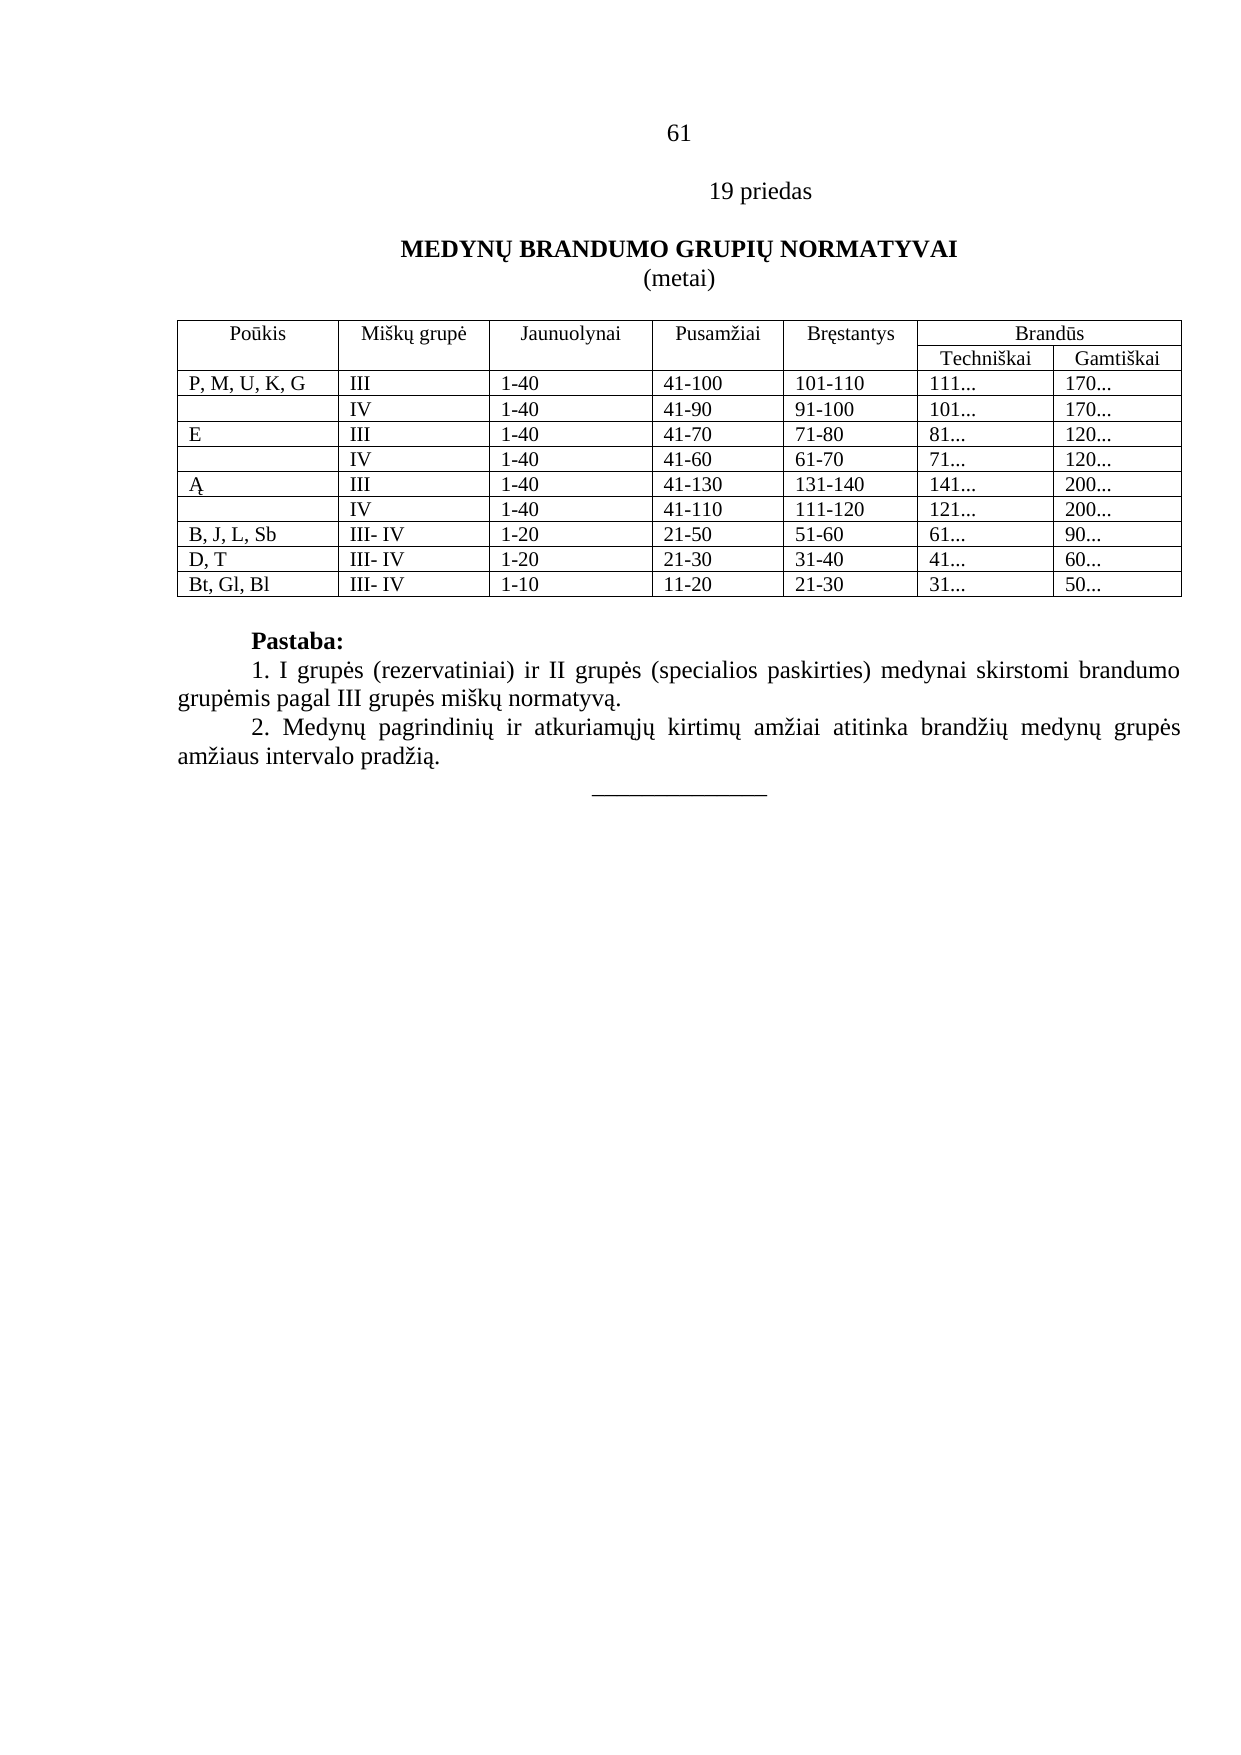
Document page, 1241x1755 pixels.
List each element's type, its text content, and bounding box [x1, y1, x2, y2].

table_cell 101-110 [784, 371, 917, 395]
table_cell 141... [918, 472, 1053, 496]
table_cell III [339, 371, 489, 395]
table_cell E [178, 422, 338, 446]
table_cell III [339, 422, 489, 446]
text (metai) [177, 263, 1181, 291]
table_cell 31-40 [784, 547, 917, 571]
table_cell 61... [918, 522, 1053, 546]
table_cell 170... [1054, 396, 1181, 421]
table_cell III- IV [339, 547, 489, 571]
table_cell 1-40 [490, 422, 652, 446]
table_cell 91-100 [784, 396, 917, 421]
table_cell 41... [918, 547, 1053, 571]
table_cell 41-90 [653, 396, 783, 421]
table_cell 41-100 [653, 371, 783, 395]
table_cell 71... [918, 447, 1053, 471]
text 1. I grupės (rezervatiniai) ir II grupės (specialios paskirties) medynai skirstomi brandumo grupėmis pagal III grupės miškų normatyvą. [177, 655, 1181, 712]
table_cell 41-60 [653, 447, 783, 471]
table_cell 121... [918, 497, 1053, 521]
table_cell 200... [1054, 472, 1181, 496]
table_cell 31... [918, 572, 1053, 596]
table_header Poūkis [178, 321, 338, 370]
table_cell Bt, Gl, Bl [178, 572, 338, 596]
table_cell 1-20 [490, 547, 652, 571]
table_cell 1-40 [490, 371, 652, 395]
table_cell 71-80 [784, 422, 917, 446]
table_cell 41-130 [653, 472, 783, 496]
table_cell [178, 396, 338, 421]
table_header Pusamžiai [653, 321, 783, 370]
table_cell 200... [1054, 497, 1181, 521]
table_cell 11-20 [653, 572, 783, 596]
table_header Bręstantys [784, 321, 917, 370]
table_cell 1-20 [490, 522, 652, 546]
table_cell IV [339, 497, 489, 521]
table_cell 1-10 [490, 572, 652, 596]
table_cell 1-40 [490, 497, 652, 521]
table_cell 41-110 [653, 497, 783, 521]
table_cell IV [339, 396, 489, 421]
table_header Brandūs [918, 321, 1181, 345]
table_cell D, T [178, 547, 338, 571]
table_cell 120... [1054, 447, 1181, 471]
table_cell 81... [918, 422, 1053, 446]
text MEDYNŲ BRANDUMO GRUPIŲ NORMATYVAI [177, 234, 1181, 263]
table_cell 61-70 [784, 447, 917, 471]
table_cell 50... [1054, 572, 1181, 596]
table_cell 41-70 [653, 422, 783, 446]
table_cell 131-140 [784, 472, 917, 496]
table_cell 111... [918, 371, 1053, 395]
table_cell 51-60 [784, 522, 917, 546]
table_cell [178, 447, 338, 471]
table_cell Techniškai [918, 346, 1053, 370]
table_cell [178, 497, 338, 521]
table_cell 120... [1054, 422, 1181, 446]
text ______________ [177, 770, 1181, 798]
table_cell P, M, U, K, G [178, 371, 338, 395]
table_cell Gamtiškai [1054, 346, 1181, 370]
text Pastaba: [177, 626, 1181, 655]
table_cell 90... [1054, 522, 1181, 546]
text 2. Medynų pagrindinių ir atkuriamųjų kirtimų amžiai atitinka brandžių medynų grupės amžiaus intervalo pradžią. [177, 712, 1181, 770]
table_cell III- IV [339, 522, 489, 546]
table_cell 111-120 [784, 497, 917, 521]
table_cell 101... [918, 396, 1053, 421]
table_cell IV [339, 447, 489, 471]
table_cell III [339, 472, 489, 496]
table_cell 21-30 [784, 572, 917, 596]
table_cell 1-40 [490, 447, 652, 471]
table_header Miškų grupė [339, 321, 489, 370]
text 19 priedas [177, 176, 1181, 205]
table_cell 1-40 [490, 396, 652, 421]
table_cell Ą [178, 472, 338, 496]
table_cell 1-40 [490, 472, 652, 496]
table_cell III- IV [339, 572, 489, 596]
table_cell 60... [1054, 547, 1181, 571]
table_header Jaunuolynai [490, 321, 652, 370]
table_cell 21-50 [653, 522, 783, 546]
table_cell 21-30 [653, 547, 783, 571]
table_cell B, J, L, Sb [178, 522, 338, 546]
table_cell 170... [1054, 371, 1181, 395]
